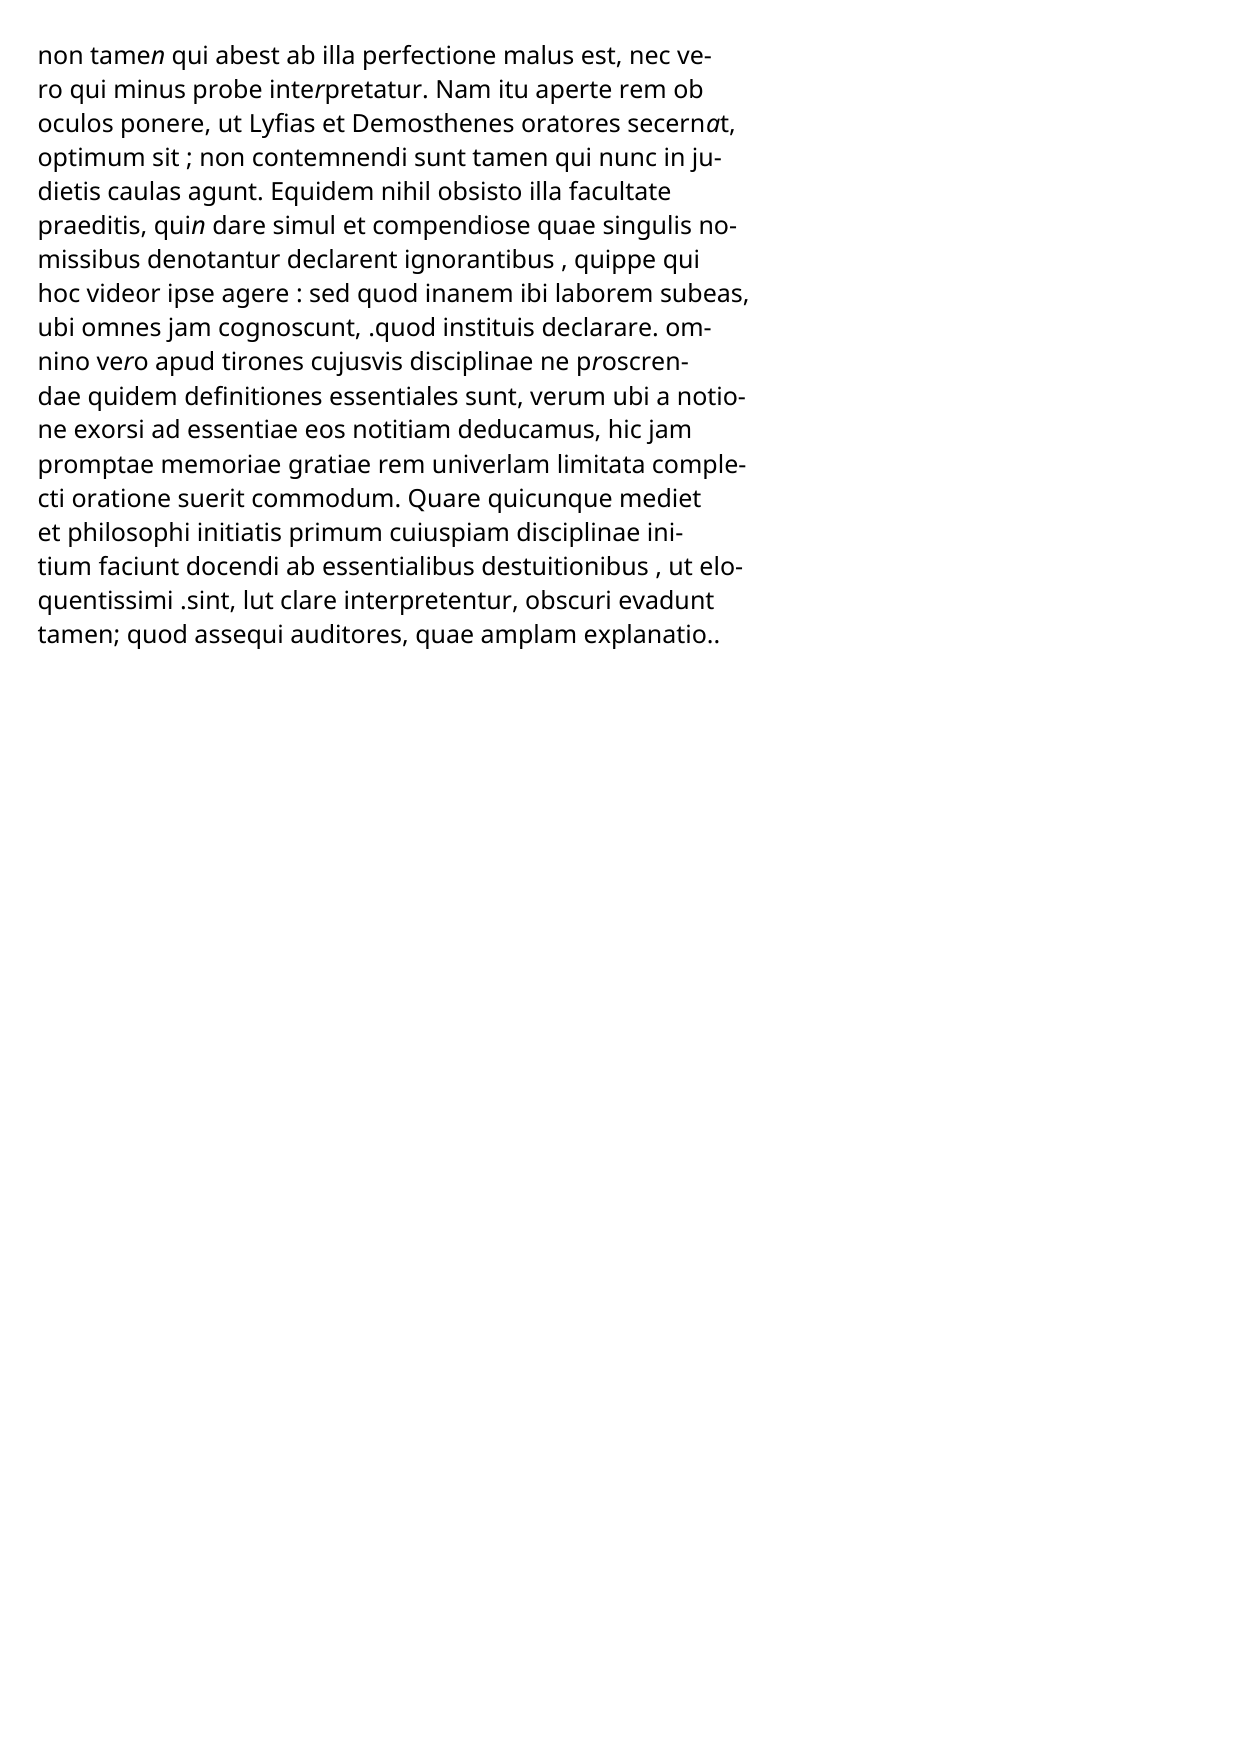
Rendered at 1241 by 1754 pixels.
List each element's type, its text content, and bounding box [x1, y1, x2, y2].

text non tamen qui abest ab illa perfectione malus est, nec ve- ro qui minus probe interpretatur. Nam itu aperte rem ob oculos ponere, ut Lyfias et Demosthenes oratores secernat, optimum sit ; non contemnendi sunt tamen qui nunc in ju- dietis caulas agunt. Equidem nihil obsisto illa facultate praeditis, quin dare simul et compendiose quae singulis no- missibus denotantur declarent ignorantibus , quippe qui hoc videor ipse agere : sed quod inanem ibi laborem subeas, ubi omnes jam cognoscunt, .quod instituis declarare. om- nino vero apud tirones cujusvis disciplinae ne proscren- dae quidem definitiones essentiales sunt, verum ubi a notio- ne exorsi ad essentiae eos notitiam deducamus, hic jam promptae memoriae gratiae rem univerlam limitata comple- cti oratione suerit commodum. Quare quicunque mediet et philosophi initiatis primum cuiuspiam disciplinae ini- tium faciunt docendi ab essentialibus destuitionibus , ut elo- quentissimi .sint, lut clare interpretentur, obscuri evadunt tamen; quod assequi auditores, quae amplam explanatio.. [37, 37, 1203, 651]
